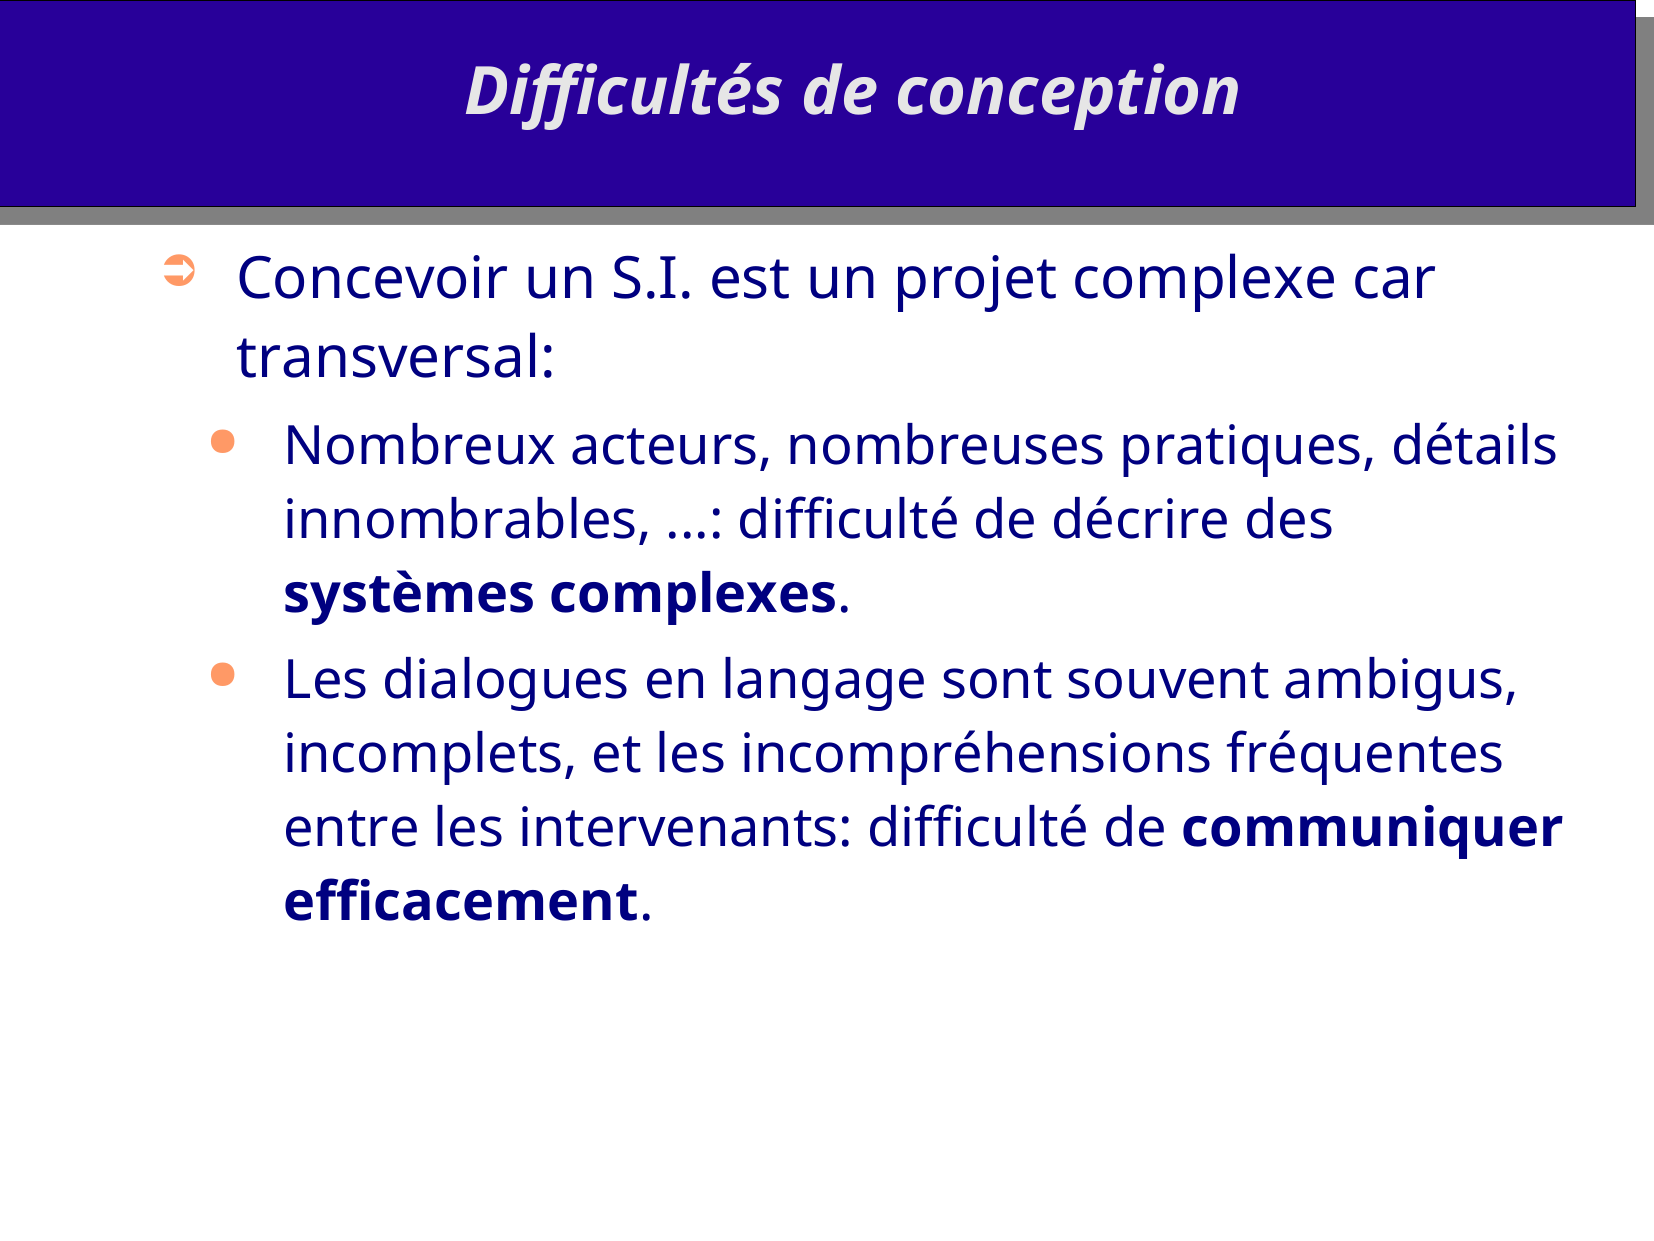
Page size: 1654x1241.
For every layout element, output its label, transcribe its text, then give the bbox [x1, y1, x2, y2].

list Concevoir un S.I. est un projet complexe car transversal: Nombreux acteurs, nombreuses pratiques, détails innombrables, ...: difficulté de décrire des systèmes complexes. Les dialogues en langage sont souvent ambigus, incomplets, et les incompréhensions fréquentes entre les intervenants: difficulté de communiquer efficacement. [147, 236, 1570, 1147]
title Difficultés de conception [147, 0, 1560, 178]
